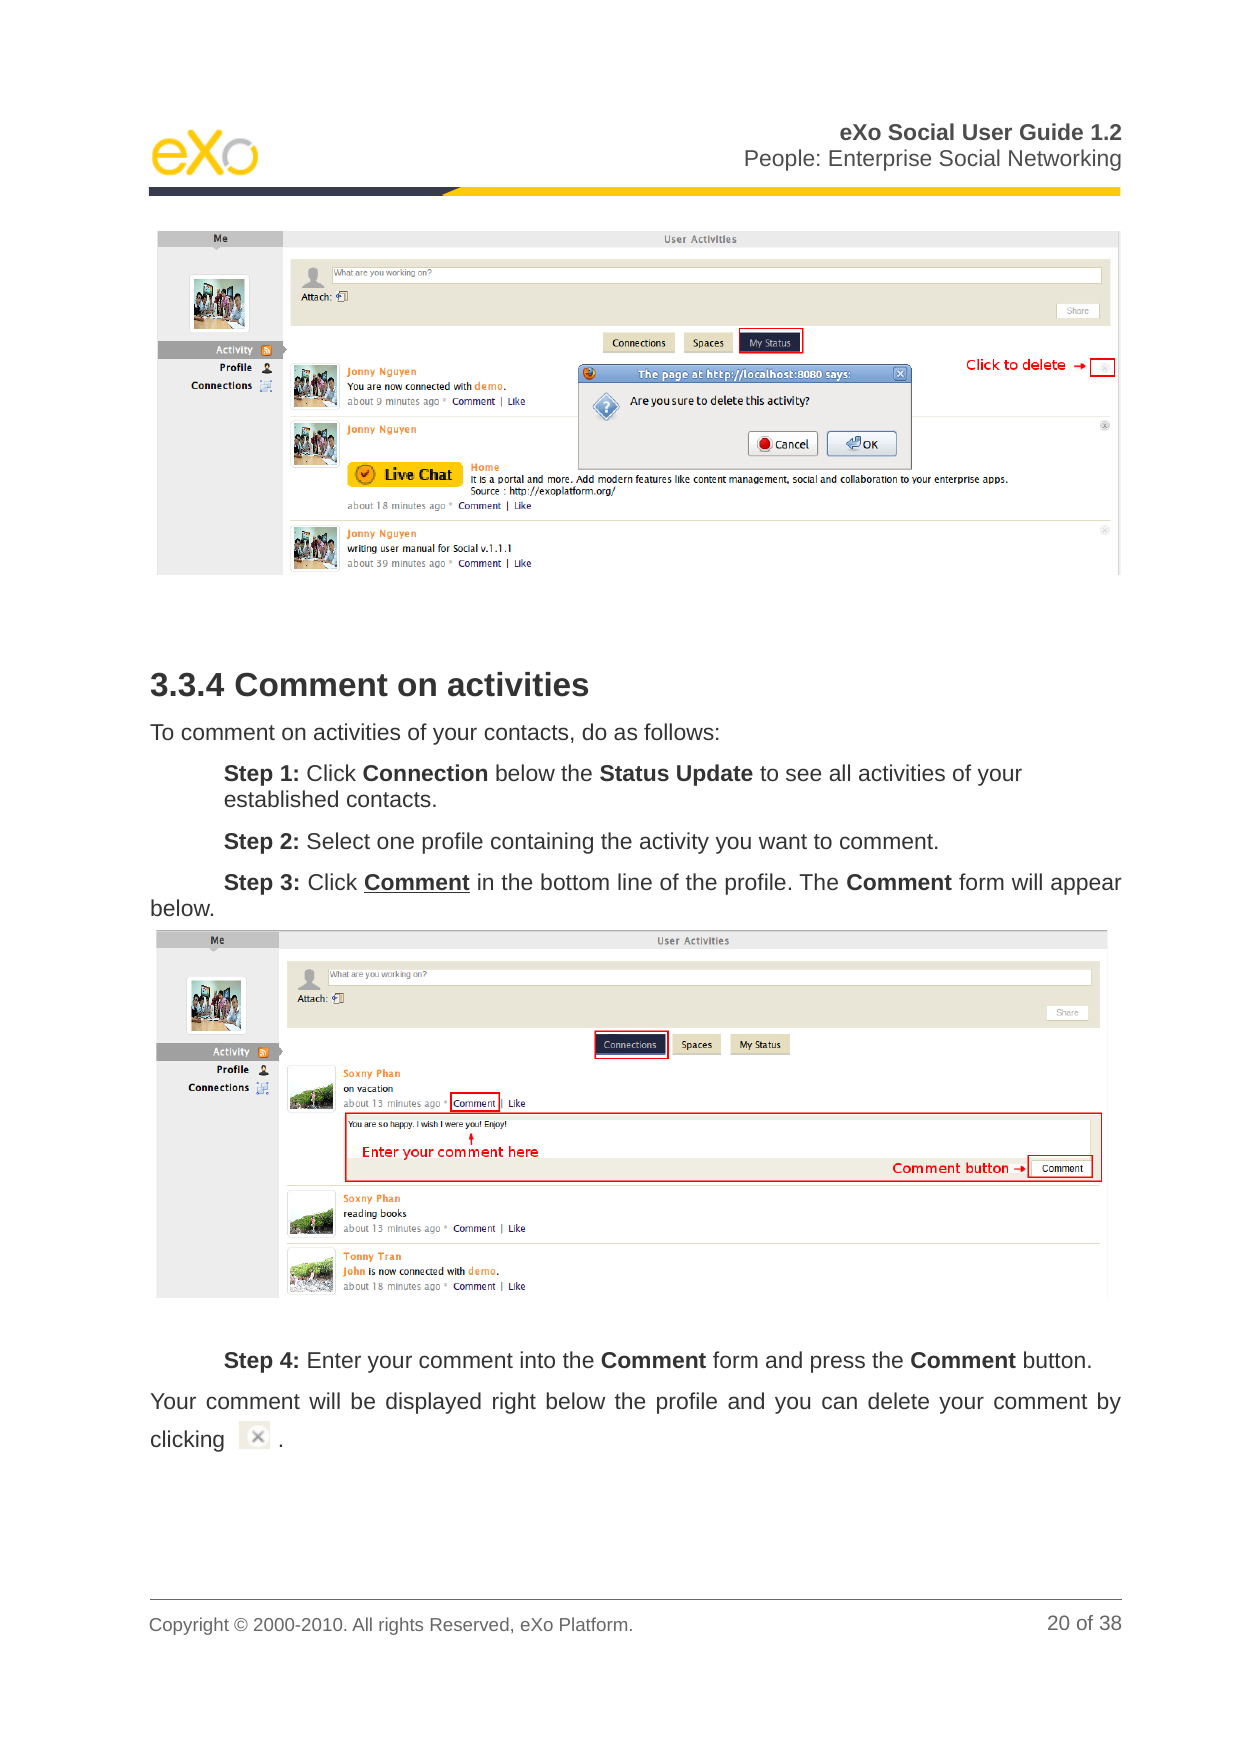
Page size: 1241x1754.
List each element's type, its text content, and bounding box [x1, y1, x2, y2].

picture [148, 187, 1121, 196]
text Step 2: Select one profile containing the activity you want to comment. [150, 828, 1122, 854]
text Step 1: Click Connection below the Status Update to see all activities of your established contacts. [150, 760, 1122, 813]
subtitle Comment on activities [150, 665, 1122, 703]
picture [238, 1421, 271, 1449]
text Step 3: Click Comment in the bottom line of the profile. The Comment form will appear below. [150, 869, 1122, 922]
text Step 4: Enter your comment into the Comment form and press the Comment button. [150, 1347, 1122, 1373]
picture [156, 930, 1108, 1298]
picture [152, 129, 259, 176]
picture [157, 231, 1121, 575]
text To comment on activities of your contacts, do as follows: [150, 718, 1122, 745]
text Your comment will be displayed right below the profile and you can delete your comment by clicking . [150, 1388, 1122, 1456]
